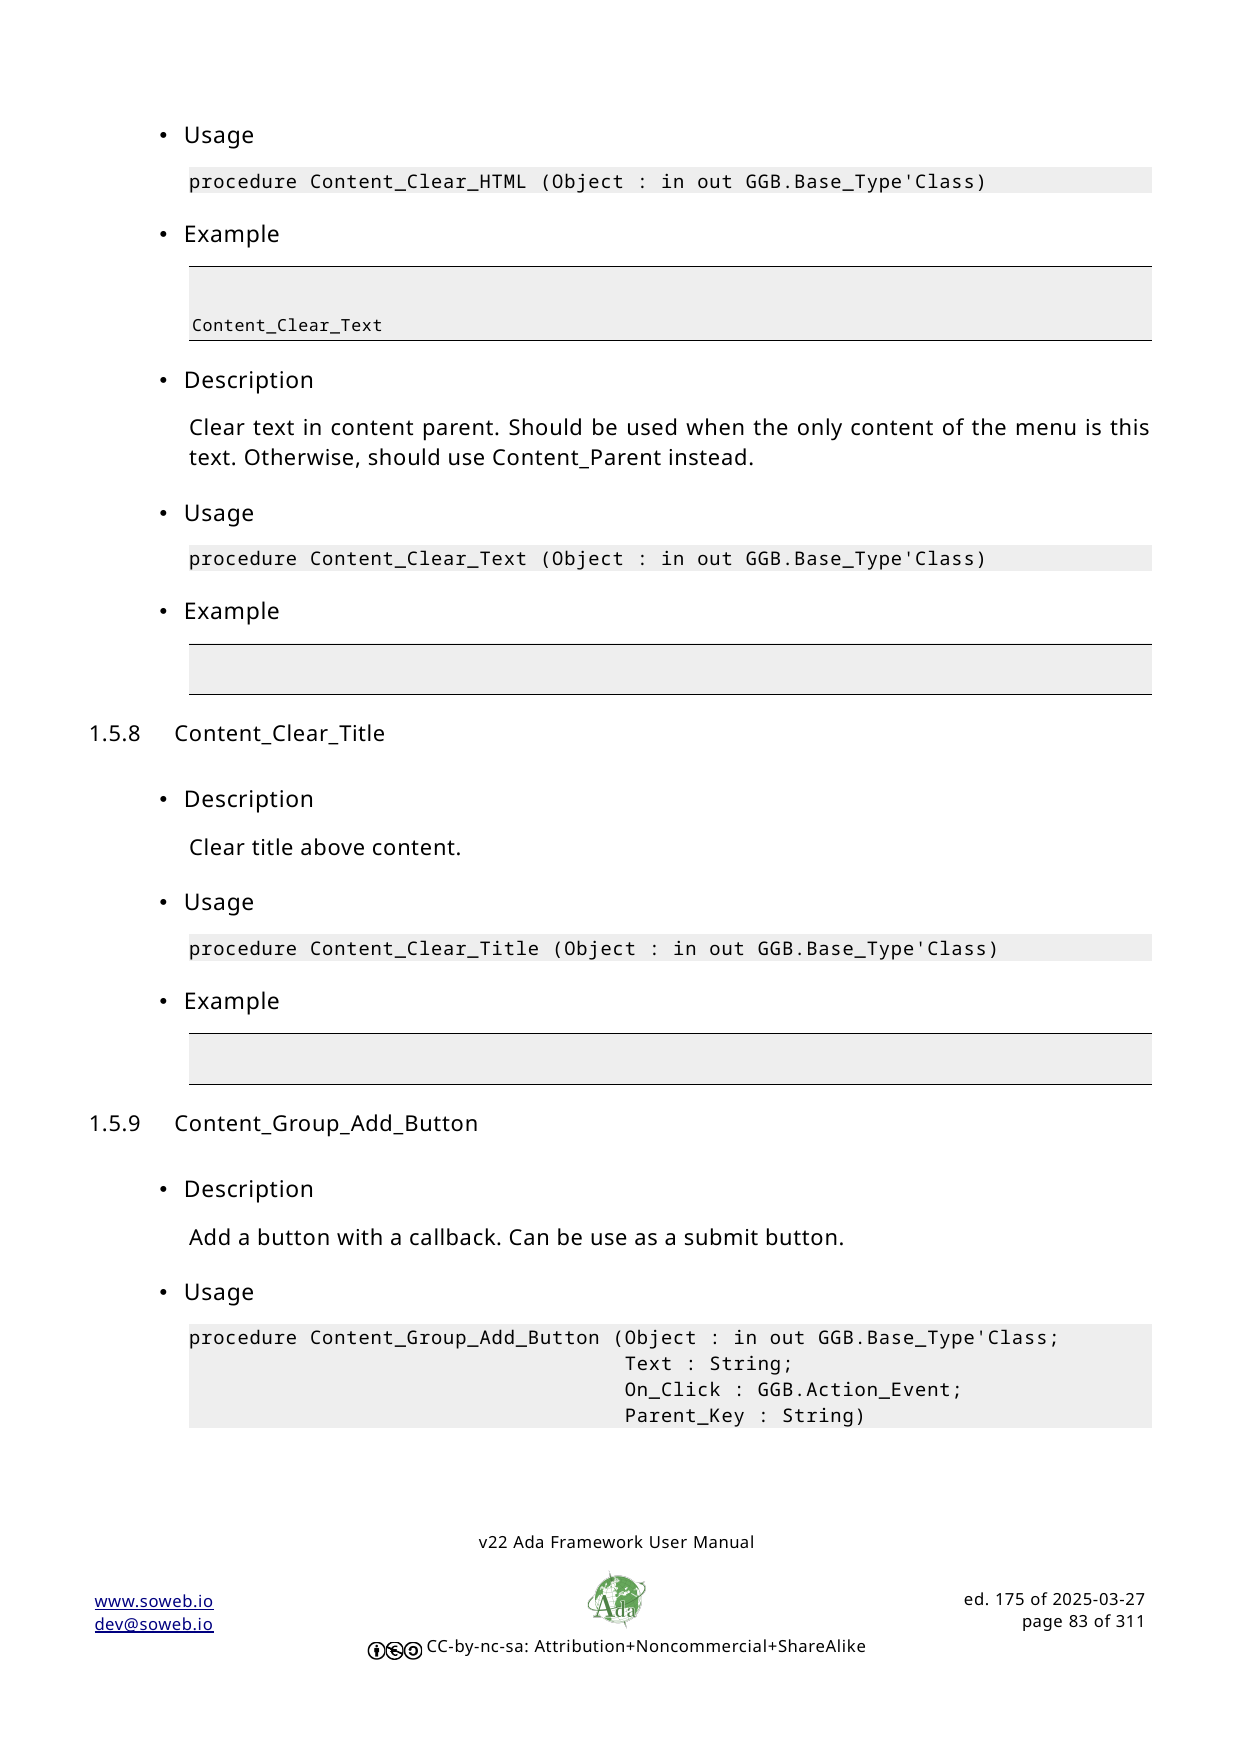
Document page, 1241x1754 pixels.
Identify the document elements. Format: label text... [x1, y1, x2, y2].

subtitle Description [159, 783, 1152, 814]
subtitle Usage [159, 496, 1152, 527]
subtitle Example [159, 984, 1152, 1015]
text On_Click : GGB.Action_Event; Parent_Key : String) [189, 1376, 1152, 1428]
picture [587, 1570, 646, 1629]
text procedure Content_Clear_Title (Object : in out GGB.Base_Type'Class) [189, 934, 1152, 961]
subtitle Description [159, 1172, 1152, 1204]
text Clear text in content parent. Should be used when the only content of the menu is this text. Otherwise, should use Content_Parent instead. [189, 412, 1152, 472]
subtitle Description [159, 363, 1152, 394]
subtitle Content_Group_Add_Button [88, 1108, 1152, 1149]
subtitle Example [159, 217, 1152, 248]
text Clear title above content. [189, 832, 1152, 862]
subtitle Usage [159, 1275, 1152, 1306]
text Add a button with a callback. Can be use as a submit button. [189, 1221, 1152, 1251]
text procedure Content_Clear_Text (Object : in out GGB.Base_Type'Class) [189, 545, 1152, 571]
text procedure Content_Group_Add_Button (Object : in out GGB.Base_Type'Class; Text : String; [189, 1324, 1152, 1376]
subtitle Content_Clear_Title [88, 718, 1152, 759]
subtitle Example [159, 594, 1152, 626]
list Content_Clear_Text [189, 289, 1152, 340]
subtitle Usage [159, 886, 1152, 917]
subtitle Usage [159, 118, 1152, 150]
picture [367, 1642, 423, 1660]
text procedure Content_Clear_HTML (Object : in out GGB.Base_Type'Class) [189, 167, 1152, 193]
